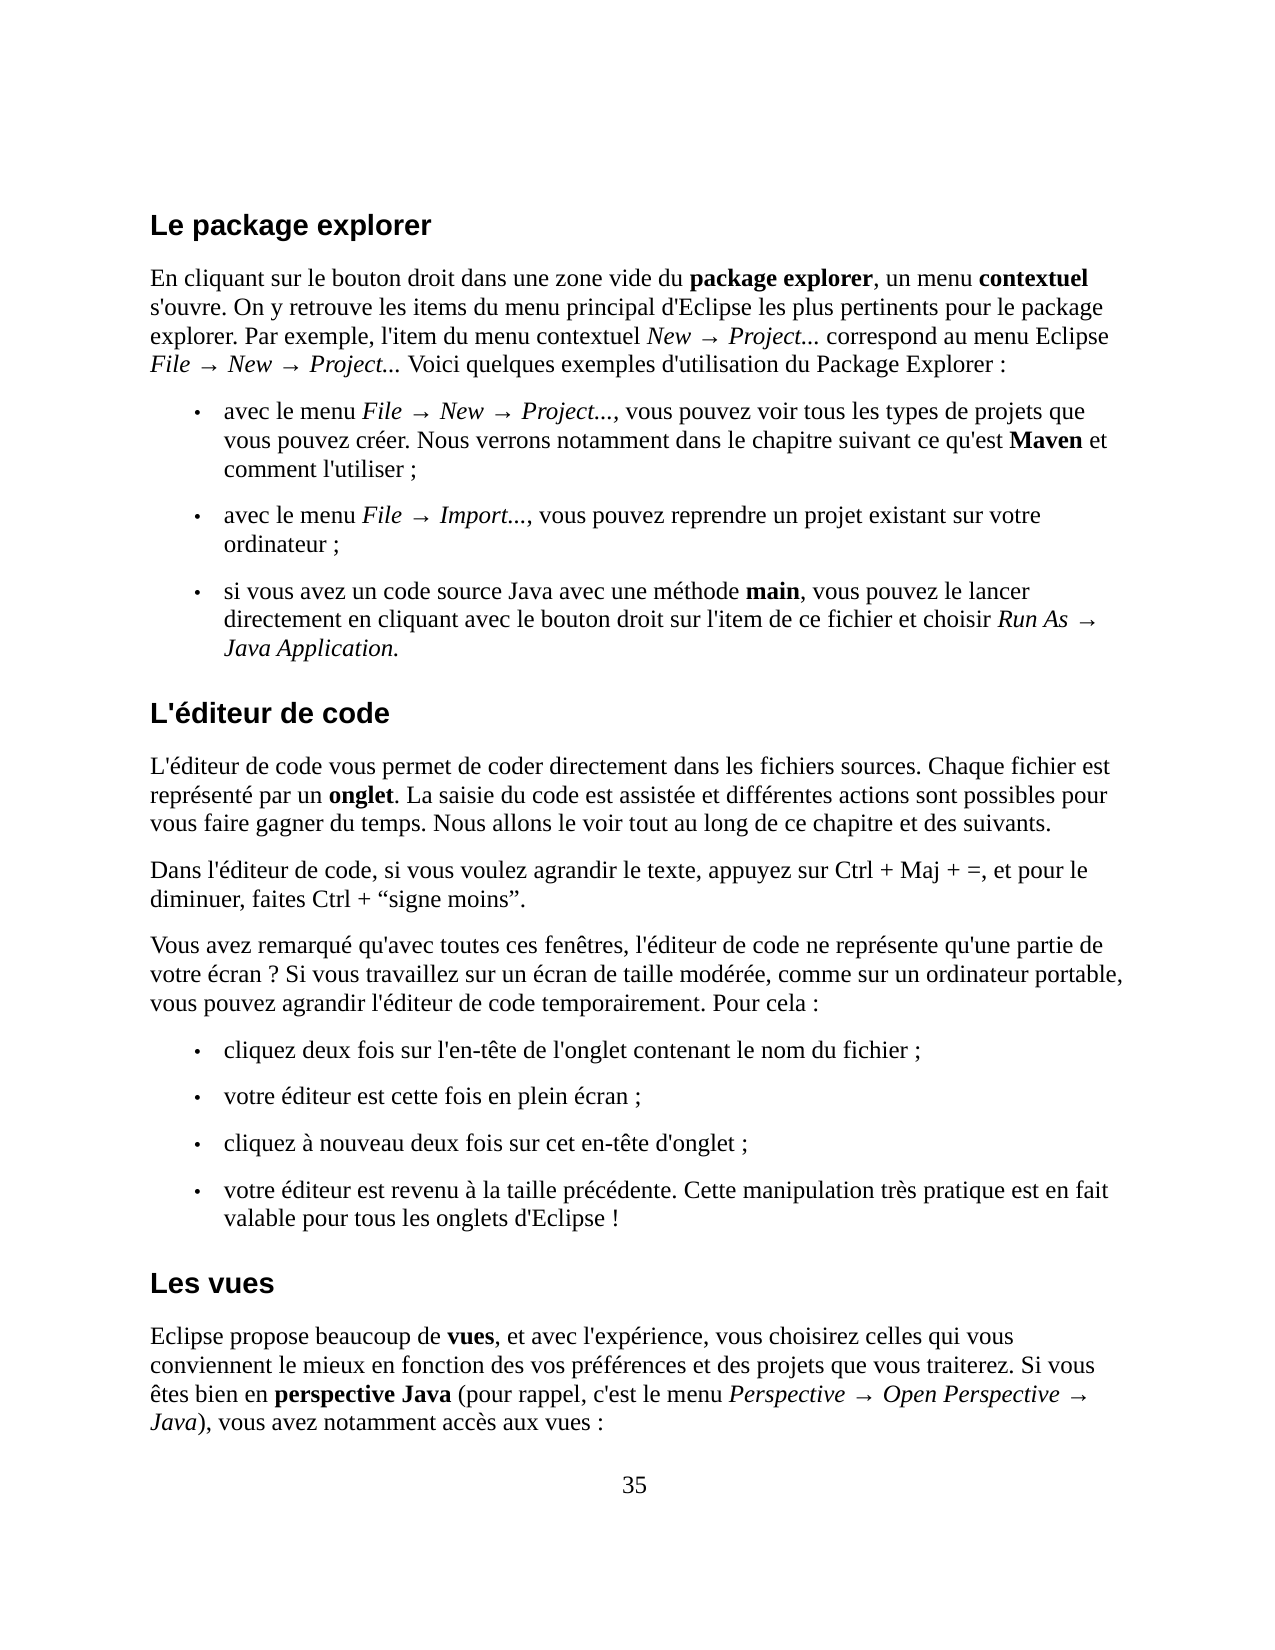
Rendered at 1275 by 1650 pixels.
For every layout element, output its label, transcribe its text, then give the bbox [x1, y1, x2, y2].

list cliquez à nouveau deux fois sur cet en-tête d'onglet ; [194, 1128, 1125, 1157]
list si vous avez un code source Java avec une méthode main, vous pouvez le lancer directement en cliquant avec le bouton droit sur l'item de ce fichier et choisir Run As → Java Application. [194, 576, 1125, 662]
list avec le menu File → Import..., vous pouvez reprendre un projet existant sur votre ordinateur ; [194, 500, 1125, 558]
subtitle Le package explorer [150, 208, 1125, 242]
list votre éditeur est revenu à la taille précédente. Cette manipulation très pratique est en fait valable pour tous les onglets d'Eclipse ! [194, 1175, 1125, 1232]
subtitle L'éditeur de code [150, 696, 1125, 729]
text En cliquant sur le bouton droit dans une zone vide du package explorer, un menu contextuel s'ouvre. On y retrouve les items du menu principal d'Eclipse les plus pertinents pour le package explorer. Par exemple, l'item du menu contextuel New → Project... correspond au menu Eclipse File → New → Project... Voici quelques exemples d'utilisation du Package Explorer : [150, 263, 1125, 378]
text Vous avez remarqué qu'avec toutes ces fenêtres, l'éditeur de code ne représente qu'une partie de votre écran ? Si vous travaillez sur un écran de taille modérée, comme sur un ordinateur portable, vous pouvez agrandir l'éditeur de code temporairement. Pour cela : [150, 931, 1125, 1017]
list cliquez deux fois sur l'en-tête de l'onglet contenant le nom du fichier ; [194, 1035, 1125, 1063]
text Eclipse propose beaucoup de vues, et avec l'expérience, vous choisirez celles qui vous conviennent le mieux en fonction des vos préférences et des projets que vous traiterez. Si vous êtes bien en perspective Java (pour rappel, c'est le menu Perspective → Open Perspective → Java), vous avez notamment accès aux vues : [150, 1321, 1125, 1436]
list avec le menu File → New → Project..., vous pouvez voir tous les types de projets que vous pouvez créer. Nous verrons notamment dans le chapitre suivant ce qu'est Maven et comment l'utiliser ; [194, 396, 1125, 482]
text Dans l'éditeur de code, si vous voulez agrandir le texte, appuyez sur Ctrl + Maj + =, et pour le diminuer, faites Ctrl + “signe moins”. [150, 855, 1125, 913]
text L'éditeur de code vous permet de coder directement dans les fichiers sources. Chaque fichier est représenté par un onglet. La saisie du code est assistée et différentes actions sont possibles pour vous faire gagner du temps. Nous allons le voir tout au long de ce chapitre et des suivants. [150, 751, 1125, 837]
list votre éditeur est cette fois en plein écran ; [194, 1081, 1125, 1110]
subtitle Les vues [150, 1266, 1125, 1300]
